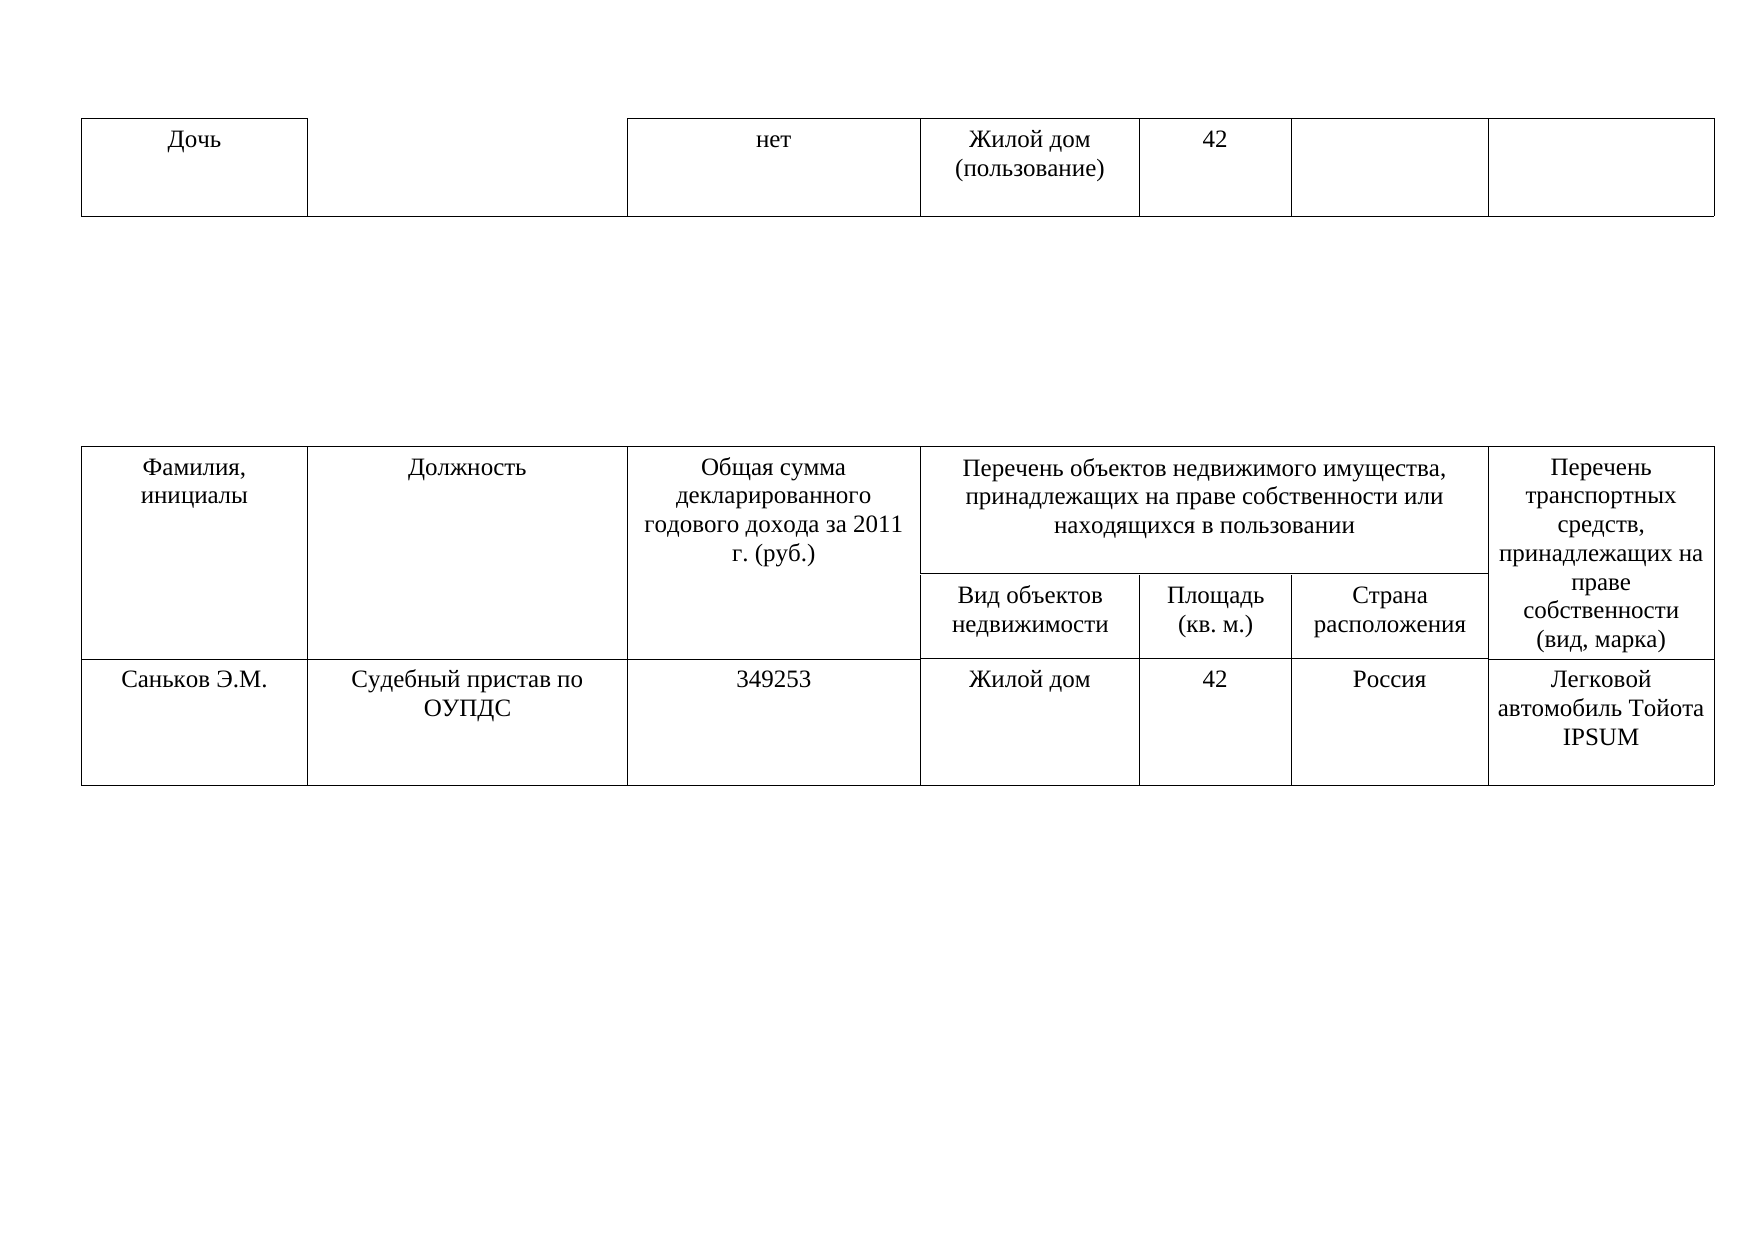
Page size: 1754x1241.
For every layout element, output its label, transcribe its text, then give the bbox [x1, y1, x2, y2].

table_cell [1292, 119, 1488, 216]
table_header Фамилия, инициалы [82, 447, 307, 659]
table_cell Вид объектов недвижимости [921, 575, 1139, 658]
table_cell Страна расположения [1292, 575, 1488, 658]
table_cell Судебный пристав по ОУПДС [308, 660, 627, 785]
table_cell 349253 [628, 660, 920, 785]
table_header Должность [308, 447, 627, 659]
table_cell 42 [1140, 659, 1291, 785]
table_cell 42 [1140, 119, 1291, 216]
table_header Перечень транспортных средств, принадлежащих на праве собственности (вид, марка) [1489, 447, 1714, 659]
table_cell нет [628, 119, 920, 216]
table_cell Жилой дом [921, 659, 1139, 785]
table_cell Дочь [82, 119, 307, 216]
table_cell Саньков Э.М. [82, 660, 307, 785]
table_cell [308, 118, 627, 216]
table_cell Площадь (кв. м.) [1140, 575, 1291, 658]
table_cell Легковой автомобиль Тойота IPSUM [1489, 660, 1714, 785]
table_cell Россия [1292, 659, 1488, 785]
table_cell Жилой дом (пользование) [921, 119, 1139, 216]
table_header Общая сумма декларированного годового дохода за 2011 г. (руб.) [628, 447, 920, 659]
table_cell [1489, 119, 1714, 216]
table_header Перечень объектов недвижимого имущества, принадлежащих на праве собственности или находящихся в пользовании [921, 447, 1488, 573]
